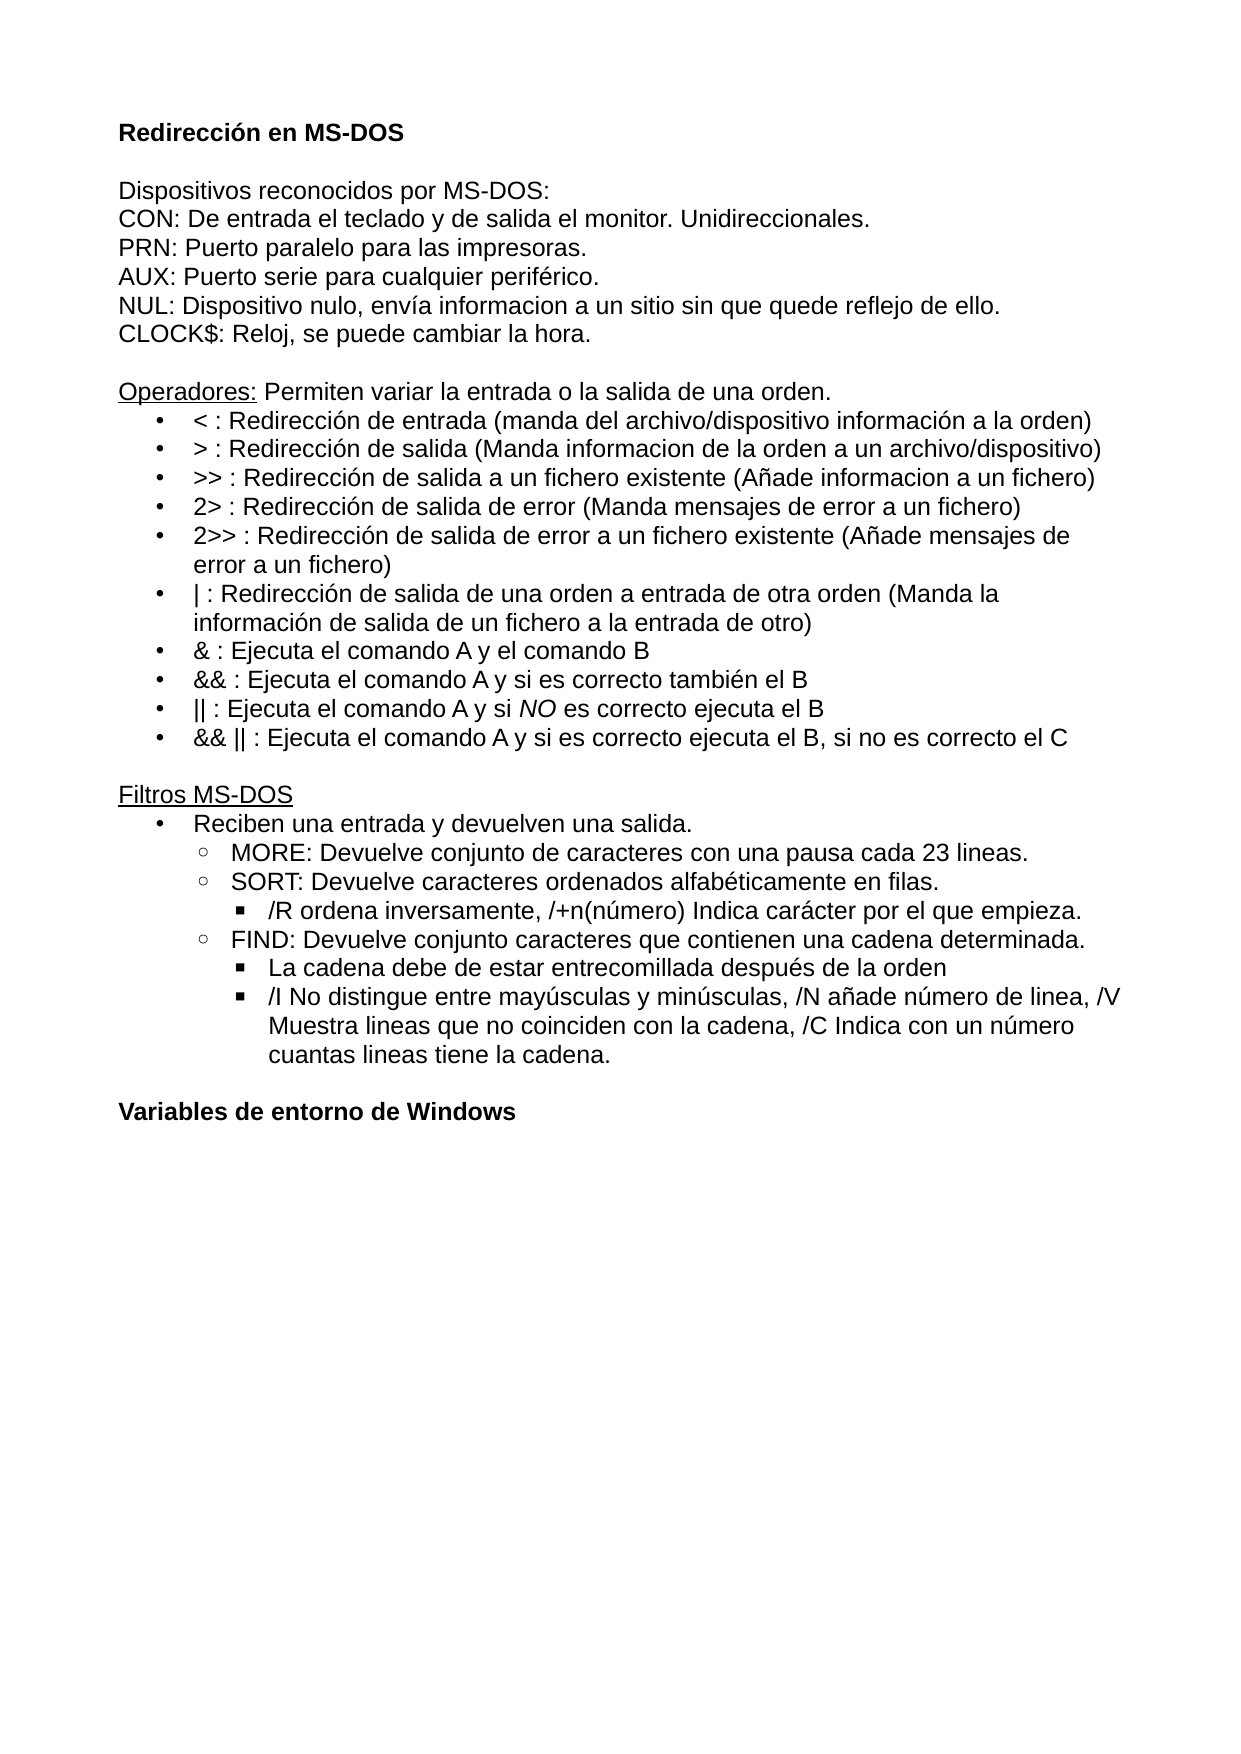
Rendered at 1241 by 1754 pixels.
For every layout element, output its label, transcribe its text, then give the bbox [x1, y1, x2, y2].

list && : Ejecuta el comando A y si es correcto también el B [156, 665, 1122, 694]
text Redirección en MS-DOS [118, 118, 1122, 147]
list Reciben una entrada y devuelven una salida. [156, 809, 1122, 838]
text Operadores: Permiten variar la entrada o la salida de una orden. [118, 377, 1122, 406]
list 2>> : Redirección de salida de error a un fichero existente (Añade mensajes de error a un fichero) [156, 521, 1122, 579]
list FIND: Devuelve conjunto caracteres que contienen una cadena determinada. [193, 924, 1122, 953]
list /R ordena inversamente, /+n(número) Indica carácter por el que empieza. [231, 896, 1122, 924]
text CLOCK$: Reloj, se puede cambiar la hora. [118, 319, 1122, 348]
text NUL: Dispositivo nulo, envía informacion a un sitio sin que quede reflejo de ello. [118, 291, 1122, 319]
list SORT: Devuelve caracteres ordenados alfabéticamente en filas. [193, 867, 1122, 896]
text Dispositivos reconocidos por MS-DOS: [118, 176, 1122, 204]
list > : Redirección de salida (Manda informacion de la orden a un archivo/dispositivo) [156, 434, 1122, 463]
list 2> : Redirección de salida de error (Manda mensajes de error a un fichero) [156, 492, 1122, 521]
list MORE: Devuelve conjunto de caracteres con una pausa cada 23 lineas. [193, 838, 1122, 867]
text CON: De entrada el teclado y de salida el monitor. Unidireccionales. [118, 204, 1122, 233]
list || : Ejecuta el comando A y si NO es correcto ejecuta el B [156, 694, 1122, 723]
list La cadena debe de estar entrecomillada después de la orden [231, 953, 1122, 982]
list | : Redirección de salida de una orden a entrada de otra orden (Manda la información de salida de un fichero a la entrada de otro) [156, 579, 1122, 636]
list /I No distingue entre mayúsculas y minúsculas, /N añade número de linea, /V Muestra lineas que no coinciden con la cadena, /C Indica con un número cuantas lineas tiene la cadena. [231, 982, 1122, 1069]
text Variables de entorno de Windows [118, 1097, 1122, 1126]
list && || : Ejecuta el comando A y si es correcto ejecuta el B, si no es correcto el C [156, 723, 1122, 752]
text Filtros MS-DOS [118, 780, 1122, 809]
text AUX: Puerto serie para cualquier periférico. [118, 262, 1122, 291]
text PRN: Puerto paralelo para las impresoras. [118, 233, 1122, 262]
list >> : Redirección de salida a un fichero existente (Añade informacion a un fichero) [156, 463, 1122, 492]
list < : Redirección de entrada (manda del archivo/dispositivo información a la orden) [156, 406, 1122, 434]
list & : Ejecuta el comando A y el comando B [156, 636, 1122, 665]
